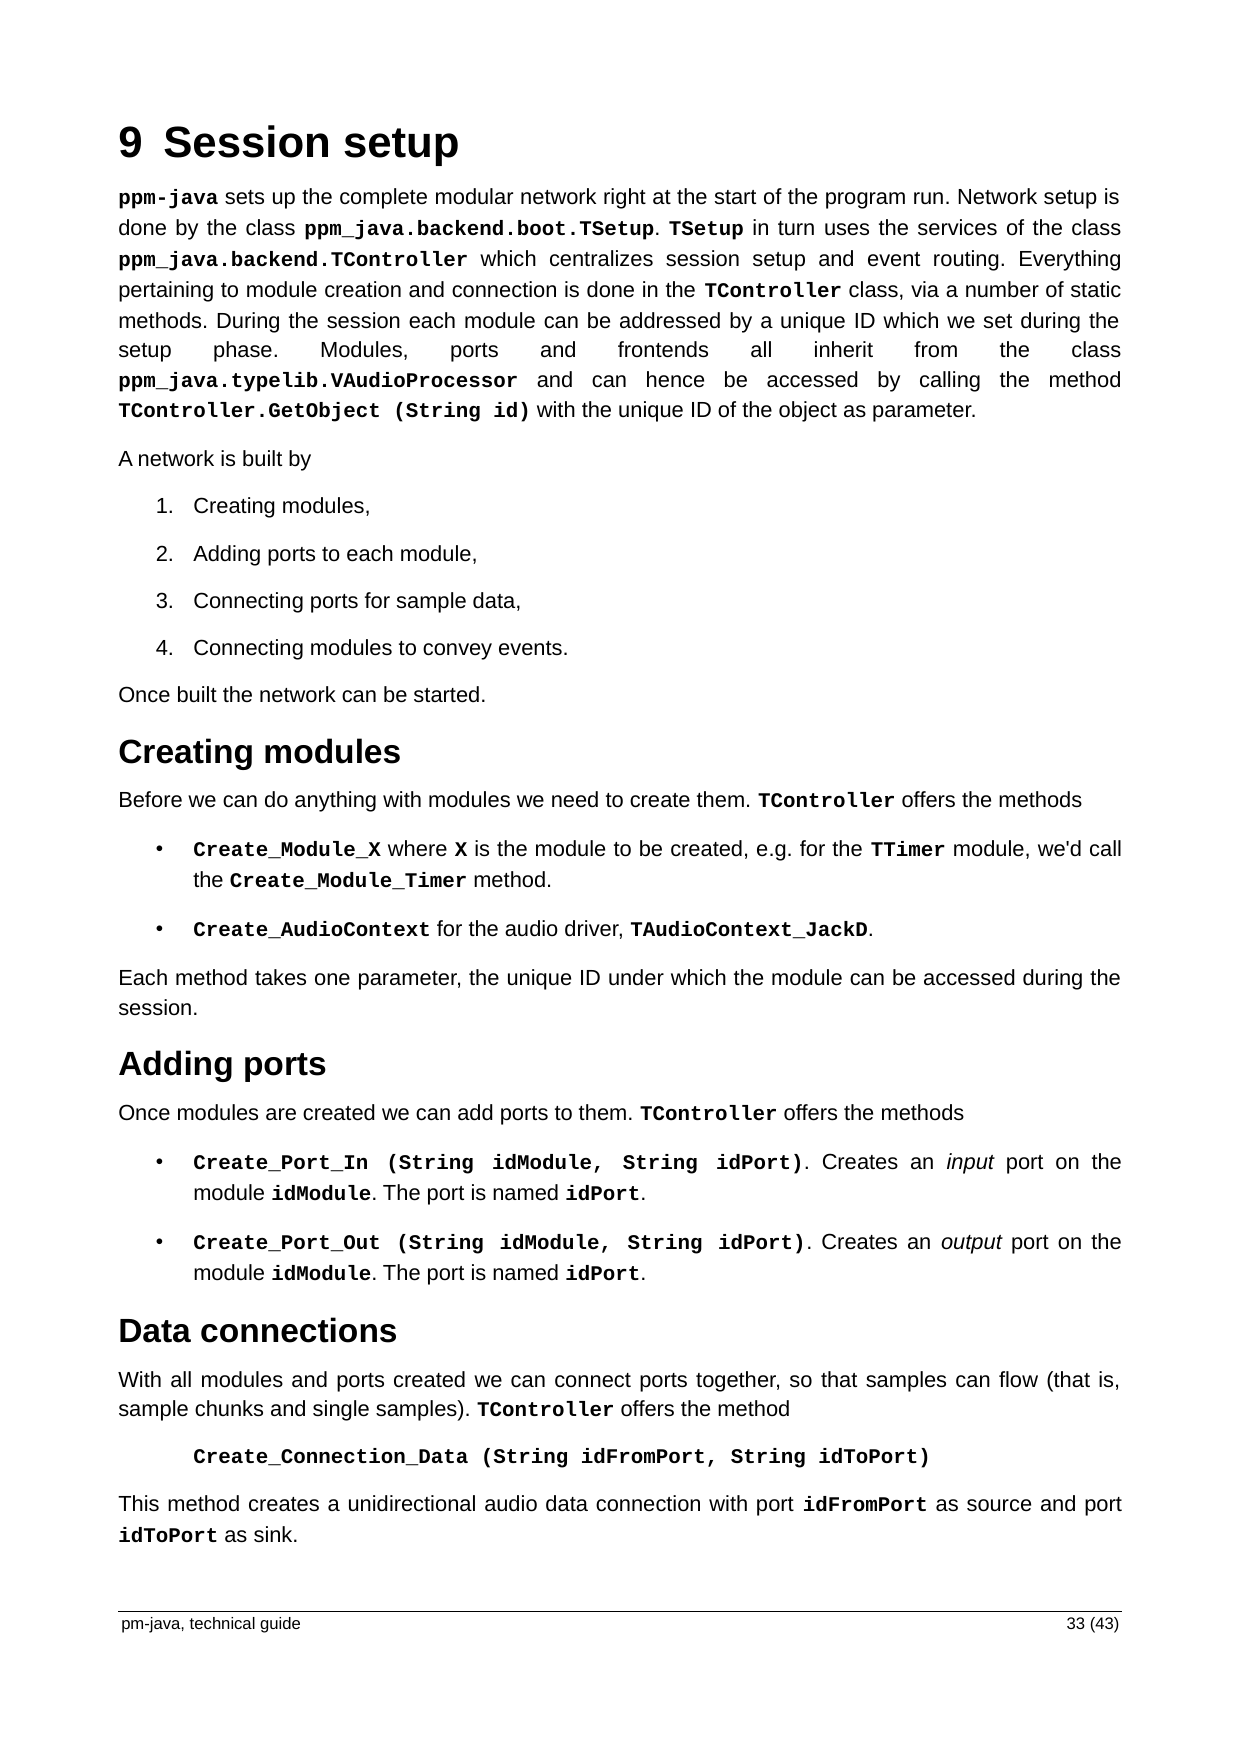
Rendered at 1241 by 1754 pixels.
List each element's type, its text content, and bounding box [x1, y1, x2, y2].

list Create_Port_In (String idModule, String idPort). Creates an input port on the module idModule. The port is named idPort. [156, 1149, 1122, 1206]
list Create_Module_X where X is the module to be created, e.g. for the TTimer module, we'd call the Create_Module_Timer method. [156, 837, 1122, 894]
text With all modules and ports created we can connect ports together, so that samples can flow (that is, sample chunks and single samples). TController offers the method [118, 1368, 1122, 1423]
text Create_Connection_Data (String idFromPort, String idToPort) [118, 1446, 1122, 1469]
list Connecting ports for sample data, [156, 588, 1122, 613]
list Creating modules, [156, 494, 1122, 519]
text This method creates a unidirectional audio data connection with port idFromPort as source and port idToPort as sink. [118, 1492, 1122, 1549]
list Create_Port_Out (String idModule, String idPort). Creates an output port on the module idModule. The port is named idPort. [156, 1229, 1122, 1286]
subtitle Creating modules [118, 733, 1122, 770]
subtitle Data connections [118, 1312, 1122, 1350]
list Create_AudioContext for the audio driver, TAudioContext_JackD. [156, 917, 1122, 943]
text Each method takes one parameter, the unique ID under which the module can be accessed during the session. [118, 966, 1122, 1019]
subtitle Adding ports [118, 1045, 1122, 1083]
text A network is built by [118, 447, 1122, 472]
text Once modules are created we can add ports to them. TController offers the methods [118, 1101, 1122, 1127]
subtitle Session setup [118, 118, 1122, 167]
list Connecting modules to convey events. [156, 635, 1122, 660]
text ppm-java sets up the complete modular network right at the start of the program run. Network setup is done by the class ppm_java.backend.boot.TSetup. TSetup in turn uses the services of the class ppm_java.backend.TController which centralizes session setup and event routing. Everything pertaining to module creation and connection is done in the TController class, via a number of static methods. During the session each module can be addressed by a unique ID which we set during the setup phase. Modules, ports and frontends all inherit from the class ppm_java.typelib.VAudioProcessor and can hence be accessed by calling the method TController.GetObject (String id) with the unique ID of the object as parameter. [118, 185, 1122, 424]
list Adding ports to each module, [156, 541, 1122, 566]
text Before we can do anything with modules we need to create them. TController offers the methods [118, 788, 1122, 814]
text Once built the network can be started. [118, 682, 1122, 707]
